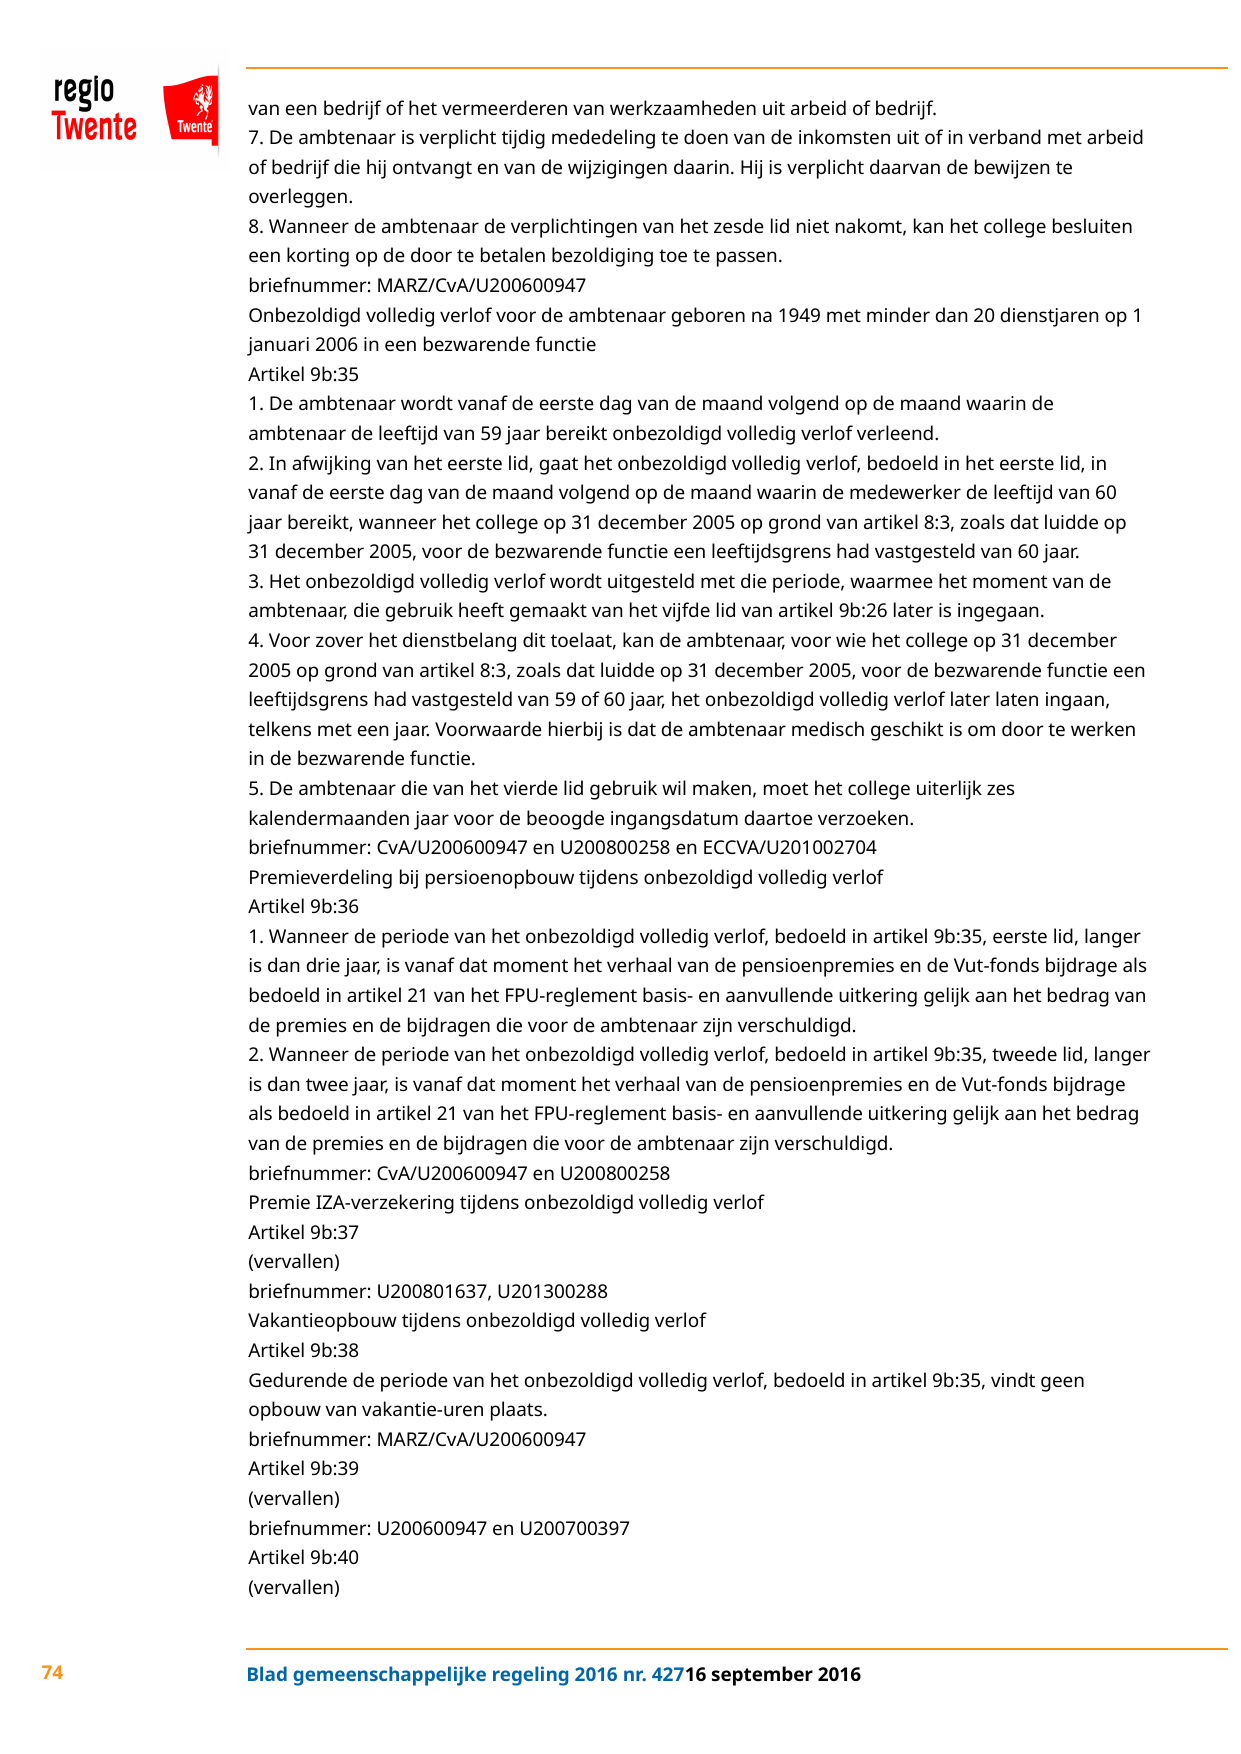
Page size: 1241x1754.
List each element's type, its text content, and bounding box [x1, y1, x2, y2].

text Premieverdeling bij persioenopbouw tijdens onbezoldigd volledig verlof [248, 864, 1152, 890]
picture [41, 47, 231, 172]
text 7. De ambtenaar is verplicht tijdig mededeling te doen van de inkomsten uit of in verband met arbeid of bedrijf die hij ontvangt en van de wijzigingen daarin. Hij is verplicht daarvan de bewijzen te overleggen. [248, 124, 1152, 209]
text briefnummer: CvA/U200600947 en U200800258 en ECCVA/U201002704 [248, 834, 1152, 860]
text Artikel 9b:39 [248, 1456, 1152, 1481]
text van een bedrijf of het vermeerderen van werkzaamheden uit arbeid of bedrijf. [248, 95, 1152, 121]
text 2. In afwijking van het eerste lid, gaat het onbezoldigd volledig verlof, bedoeld in het eerste lid, in vanaf de eerste dag van de maand volgend op de maand waarin de medewerker de leeftijd van 60 jaar bereikt, wanneer het college op 31 december 2005 op grond van artikel 8:3, zoals dat luidde op 31 december 2005, voor de bezwarende functie een leeftijdsgrens had vastgesteld van 60 jaar. [248, 450, 1152, 564]
text Onbezoldigd volledig verlof voor de ambtenaar geboren na 1949 met minder dan 20 dienstjaren op 1 januari 2006 in een bezwarende functie [248, 302, 1152, 357]
text 8. Wanneer de ambtenaar de verplichtingen van het zesde lid niet nakomt, kan het college besluiten een korting op de door te betalen bezoldiging toe te passen. [248, 213, 1152, 268]
text Artikel 9b:36 [248, 893, 1152, 919]
text Artikel 9b:40 [248, 1544, 1152, 1570]
text briefnummer: U200600947 en U200700397 [248, 1515, 1152, 1541]
text briefnummer: U200801637, U201300288 [248, 1278, 1152, 1304]
text Vakantieopbouw tijdens onbezoldigd volledig verlof [248, 1308, 1152, 1333]
text Artikel 9b:35 [248, 361, 1152, 387]
text briefnummer: MARZ/CvA/U200600947 [248, 272, 1152, 298]
text (vervallen) [248, 1248, 1152, 1274]
text Premie IZA-verzekering tijdens onbezoldigd volledig verlof [248, 1189, 1152, 1215]
text 5. De ambtenaar die van het vierde lid gebruik wil maken, moet het college uiterlijk zes kalendermaanden jaar voor de beoogde ingangsdatum daartoe verzoeken. [248, 775, 1152, 831]
text 1. Wanneer de periode van het onbezoldigd volledig verlof, bedoeld in artikel 9b:35, eerste lid, langer is dan drie jaar, is vanaf dat moment het verhaal van de pensioenpremies en de Vut-fonds bijdrage als bedoeld in artikel 21 van het FPU-reglement basis- en aanvullende uitkering gelijk aan het bedrag van de premies en de bijdragen die voor de ambtenaar zijn verschuldigd. [248, 923, 1152, 1038]
text (vervallen) [248, 1574, 1152, 1600]
text Gedurende de periode van het onbezoldigd volledig verlof, bedoeld in artikel 9b:35, vindt geen opbouw van vakantie-uren plaats. [248, 1367, 1152, 1422]
text briefnummer: CvA/U200600947 en U200800258 [248, 1160, 1152, 1186]
text 2. Wanneer de periode van het onbezoldigd volledig verlof, bedoeld in artikel 9b:35, tweede lid, langer is dan twee jaar, is vanaf dat moment het verhaal van de pensioenpremies en de Vut-fonds bijdrage als bedoeld in artikel 21 van het FPU-reglement basis- en aanvullende uitkering gelijk aan het bedrag van de premies en de bijdragen die voor de ambtenaar zijn verschuldigd. [248, 1041, 1152, 1156]
text 1. De ambtenaar wordt vanaf de eerste dag van de maand volgend op de maand waarin de ambtenaar de leeftijd van 59 jaar bereikt onbezoldigd volledig verlof verleend. [248, 391, 1152, 446]
text 3. Het onbezoldigd volledig verlof wordt uitgesteld met die periode, waarmee het moment van de ambtenaar, die gebruik heeft gemaakt van het vijfde lid van artikel 9b:26 later is ingegaan. [248, 568, 1152, 623]
text Artikel 9b:37 [248, 1219, 1152, 1245]
text briefnummer: MARZ/CvA/U200600947 [248, 1426, 1152, 1452]
text (vervallen) [248, 1485, 1152, 1511]
text 4. Voor zover het dienstbelang dit toelaat, kan de ambtenaar, voor wie het college op 31 december 2005 op grond van artikel 8:3, zoals dat luidde op 31 december 2005, voor de bezwarende functie een leeftijdsgrens had vastgesteld van 59 of 60 jaar, het onbezoldigd volledig verlof later laten ingaan, telkens met een jaar. Voorwaarde hierbij is dat de ambtenaar medisch geschikt is om door te werken in de bezwarende functie. [248, 627, 1152, 771]
text Artikel 9b:38 [248, 1337, 1152, 1363]
